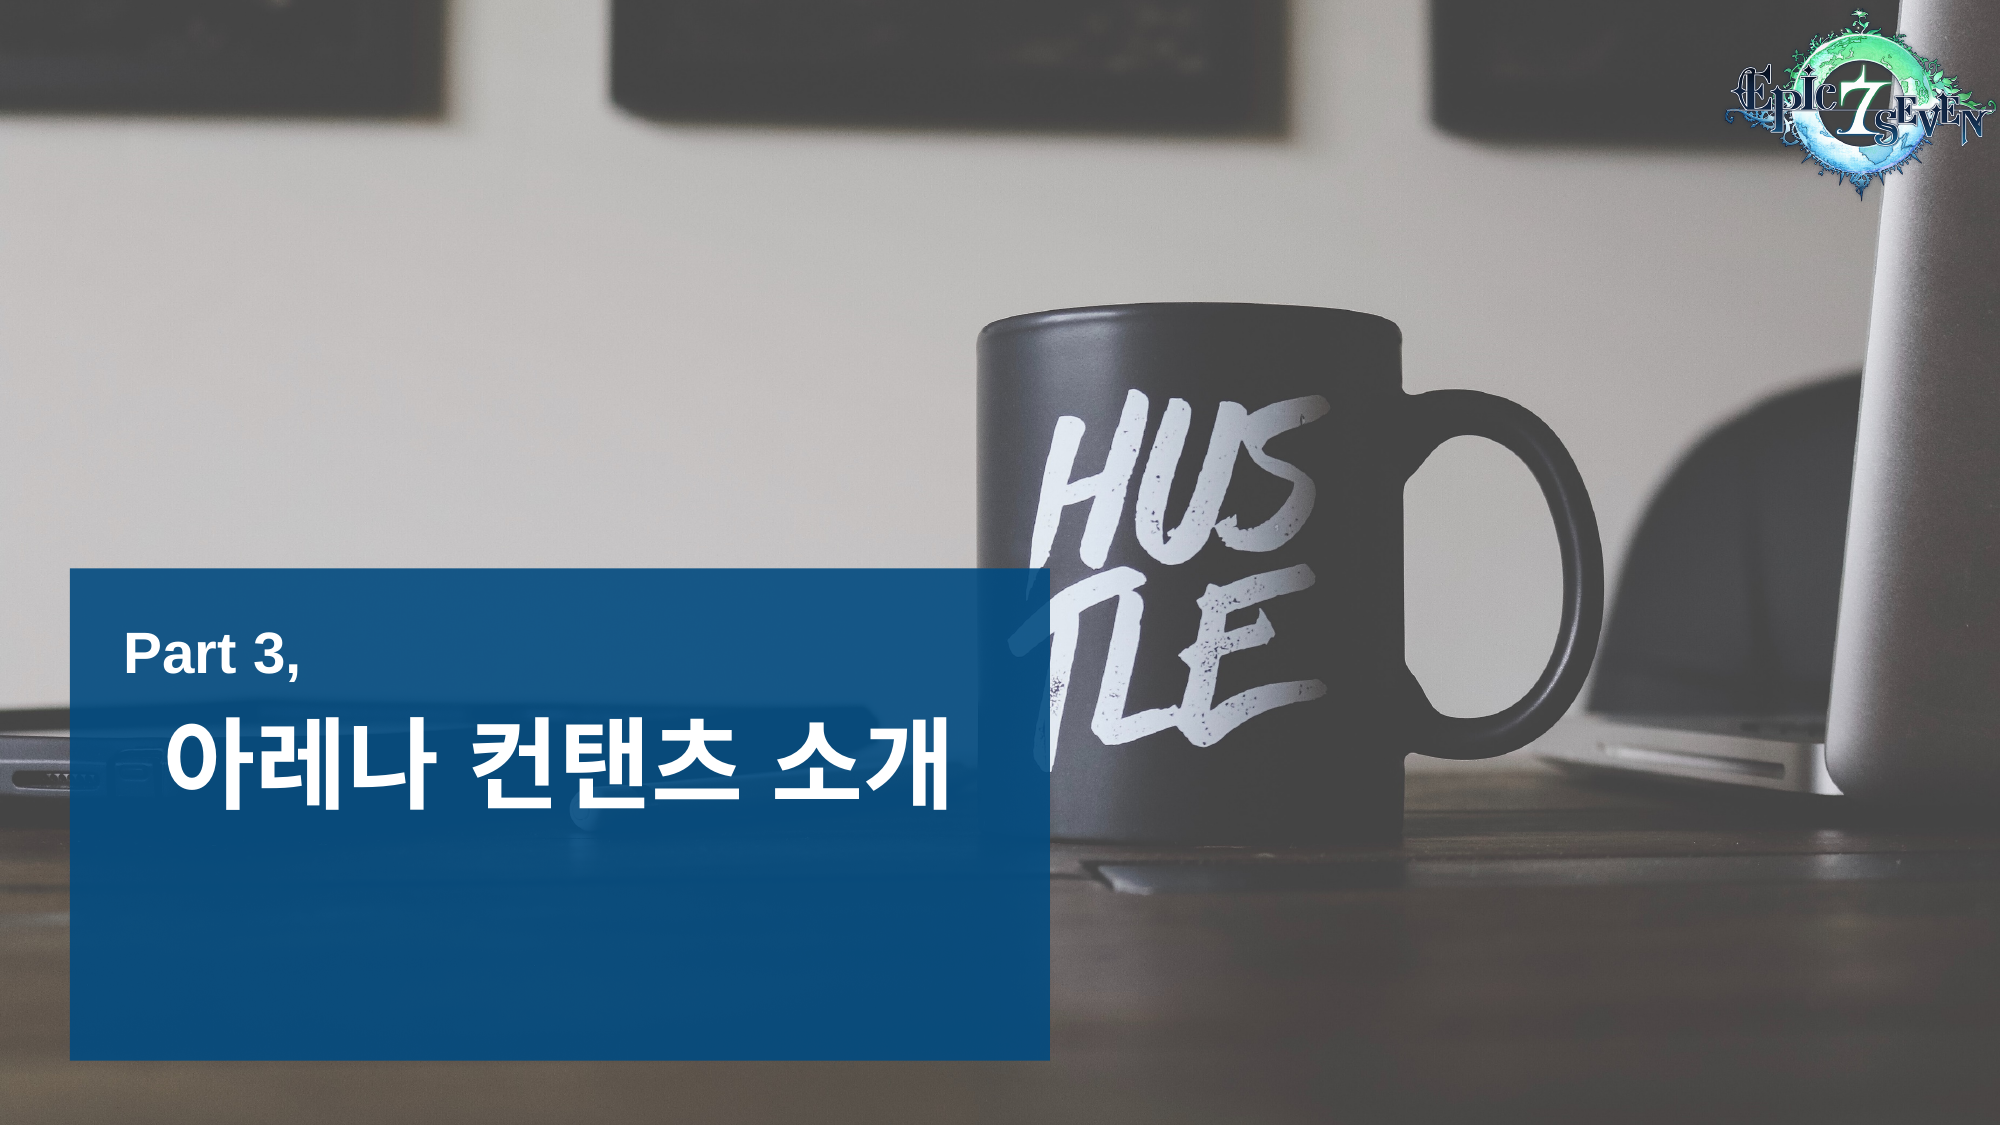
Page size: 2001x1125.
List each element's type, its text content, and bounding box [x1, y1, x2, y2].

text_box Part 3, [108, 608, 334, 694]
picture [0, 0, 2000, 1125]
text_box [69, 568, 1050, 1061]
text_box 아레나 컨탠츠 소개 [148, 694, 971, 830]
